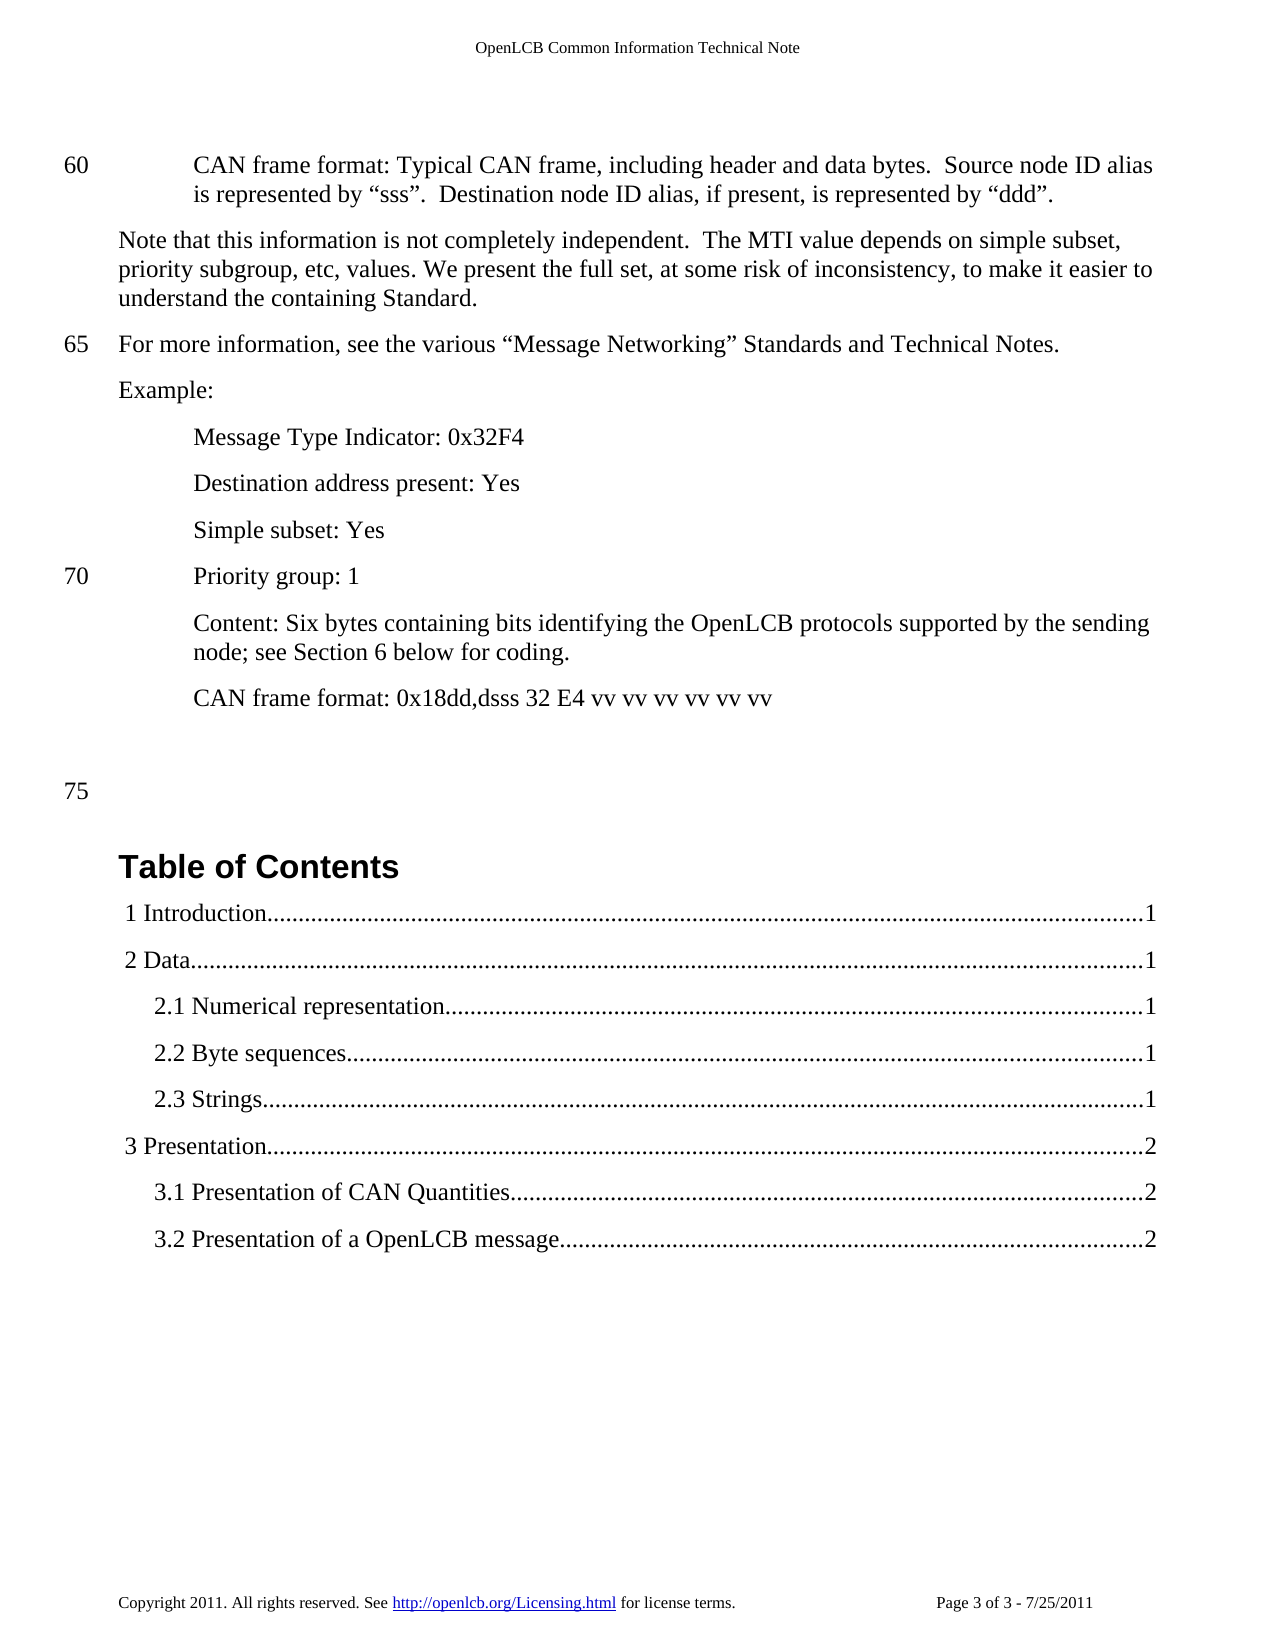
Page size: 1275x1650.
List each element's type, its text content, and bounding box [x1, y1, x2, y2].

text Note that this information is not completely independent. The MTI value depends on simple subset, priority subgroup, etc, values. We present the full set, at some risk of inconsistency, to make it easier to understand the containing Standard. [118, 225, 1157, 311]
text 2.2 Byte sequences 1 [148, 1038, 1157, 1067]
text CAN frame format: 0x18dd,dsss 32 E4 vv vv vv vv vv vv [193, 683, 1157, 712]
text 2.1 Numerical representation 1 [148, 991, 1157, 1020]
text 2 Data 1 [118, 945, 1157, 974]
text 2.3 Strings 1 [148, 1084, 1157, 1113]
text For more information, see the various “Message Networking” Standards and Technical Notes. [118, 329, 1157, 358]
text Example: [118, 376, 1157, 404]
text 3 Presentation 2 [118, 1131, 1157, 1159]
text Priority group: 1 [193, 561, 1157, 590]
text Destination address present: Yes [193, 468, 1157, 497]
text Content: Six bytes containing bits identifying the OpenLCB protocols supported by the sending node; see Section 6 below for coding. [193, 608, 1157, 665]
text 1 Introduction 1 [118, 898, 1157, 927]
text Message Type Indicator: 0x32F4 [193, 422, 1157, 451]
text CAN frame format: Typical CAN frame, including header and data bytes. Source node ID alias is represented by “sss”. Destination node ID alias, if present, is represented by “ddd”. [193, 150, 1157, 207]
text Simple subset: Yes [193, 515, 1157, 544]
subtitle Table of Contents [118, 847, 1157, 886]
text 3.1 Presentation of CAN Quantities 2 [148, 1177, 1157, 1206]
text 3.2 Presentation of a OpenLCB message 2 [148, 1224, 1157, 1252]
